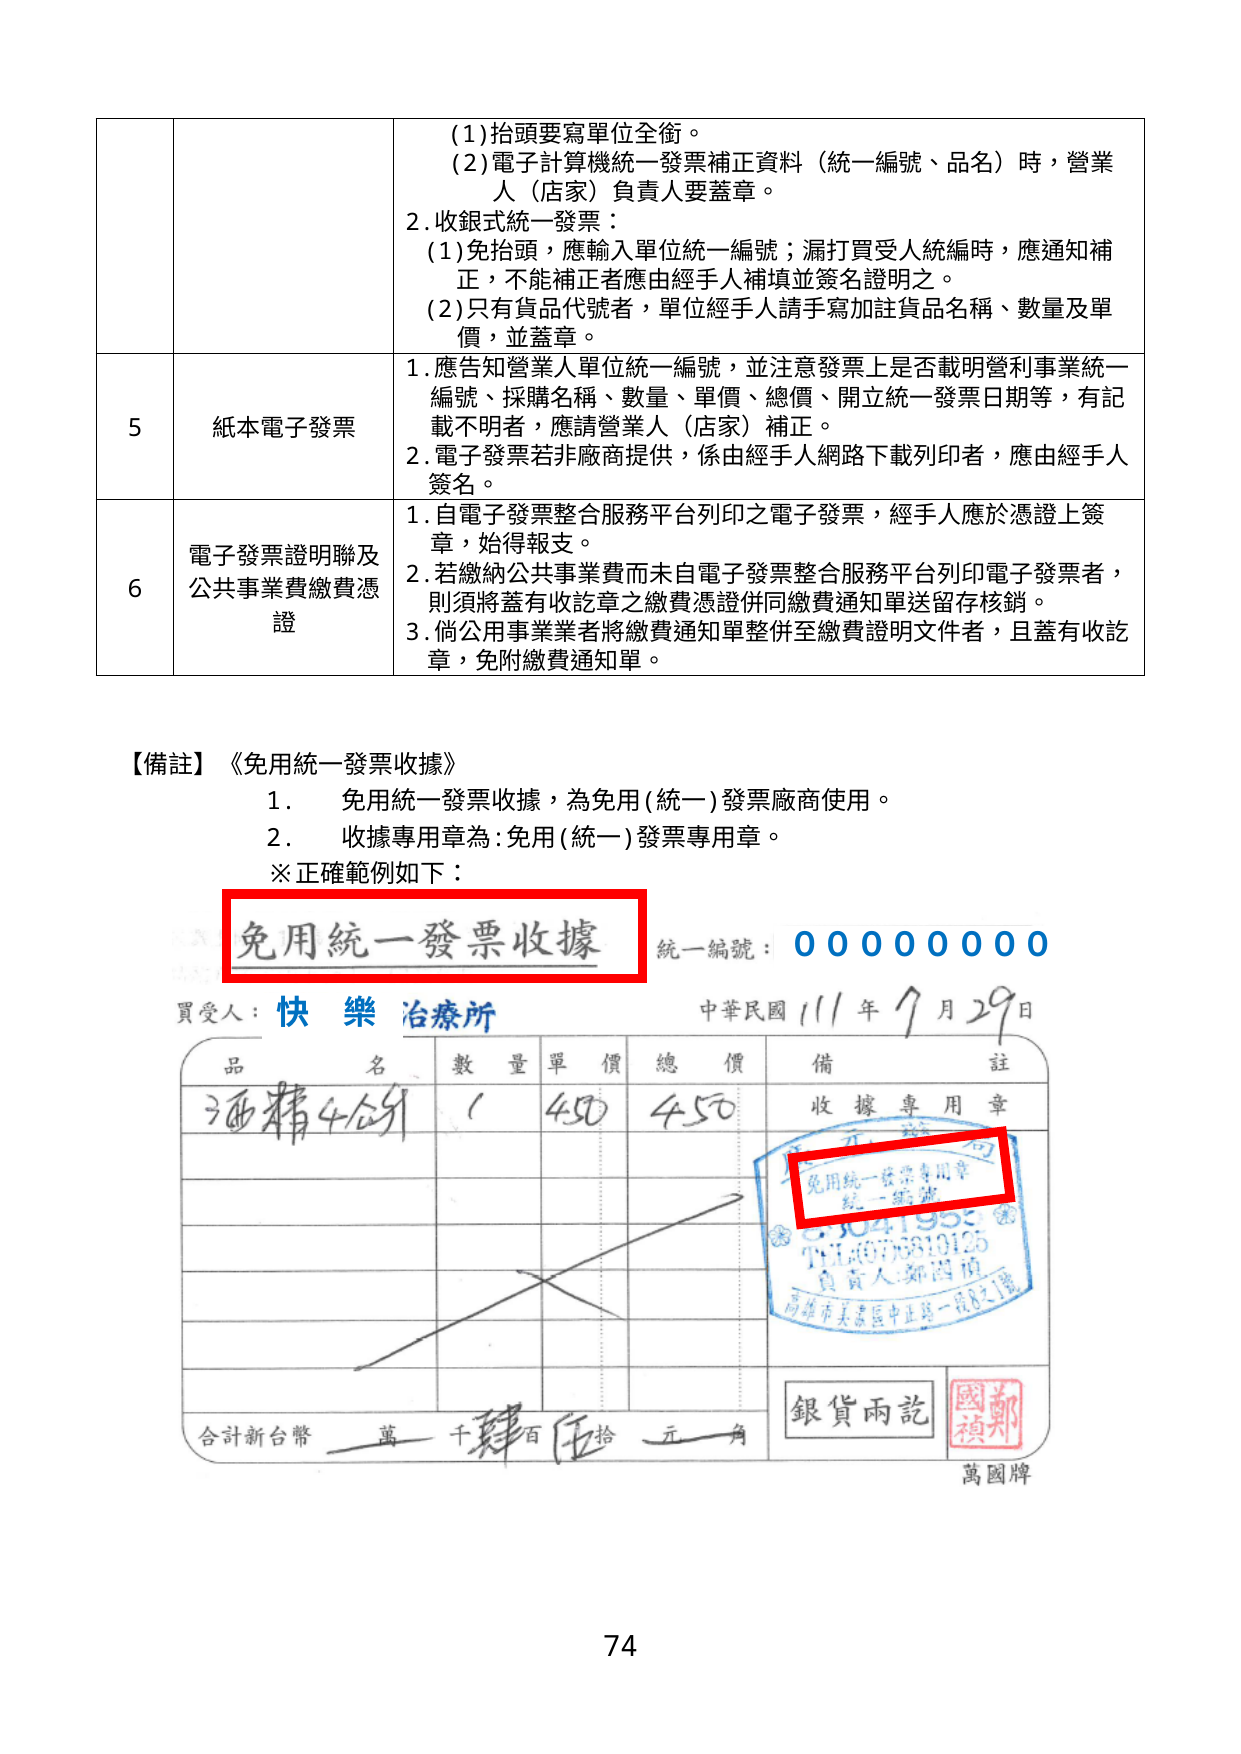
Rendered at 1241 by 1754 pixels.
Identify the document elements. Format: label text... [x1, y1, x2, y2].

list 免用統一發票收據，為免用(統一)發票廠商使用。 [266, 781, 1122, 817]
table_cell 紙本電子發票 [174, 354, 393, 499]
text 【備註】《免用統一發票收據》 [118, 744, 1122, 781]
table_cell (1)抬頭要寫單位全銜。 (2)電子計算機統一發票補正資料（統一編號、品名）時，營業人（店家）負責人要蓋章。 2.收銀式統一發票： (1)免抬頭，應輸入單位統一編號；漏打買受人統編時，應通知補正，不能補正者應由經手人補填並簽名證明之。 (2)只有貨品代號者，單位經手人請手寫加註貨品名稱、數量及單價，並蓋章。 [394, 119, 1144, 352]
list 收據專用章為:免用(統一)發票專用章。 [266, 817, 1122, 853]
text ※正確範例如下： [143, 853, 1122, 889]
table_cell 5 [97, 354, 173, 499]
table_cell [97, 119, 173, 352]
table_cell 1.應告知營業人單位統一編號，並注意發票上是否載明營利事業統一編號、採購名稱、數量、單價、總價、開立統一發票日期等，有記載不明者，應請營業人（店家）補正。 2.電子發票若非廠商提供，係由經手人網路下載列印者，應由經手人簽名。 [394, 354, 1144, 499]
table_cell 6 [97, 500, 173, 675]
table_cell [174, 119, 393, 352]
table_cell 電子發票證明聯及公共事業費繳費憑證 [174, 500, 393, 675]
table_cell 1.自電子發票整合服務平台列印之電子發票，經手人應於憑證上簽章，始得報支。 2.若繳納公共事業費而未自電子發票整合服務平台列印電子發票者，則須將蓋有收訖章之繳費憑證併同繳費通知單送留存核銷。 3.倘公用事業業者將繳費通知單整併至繳費證明文件者，且蓋有收訖章，免附繳費通知單。 [394, 500, 1144, 675]
text 快 樂 [277, 1001, 388, 1030]
